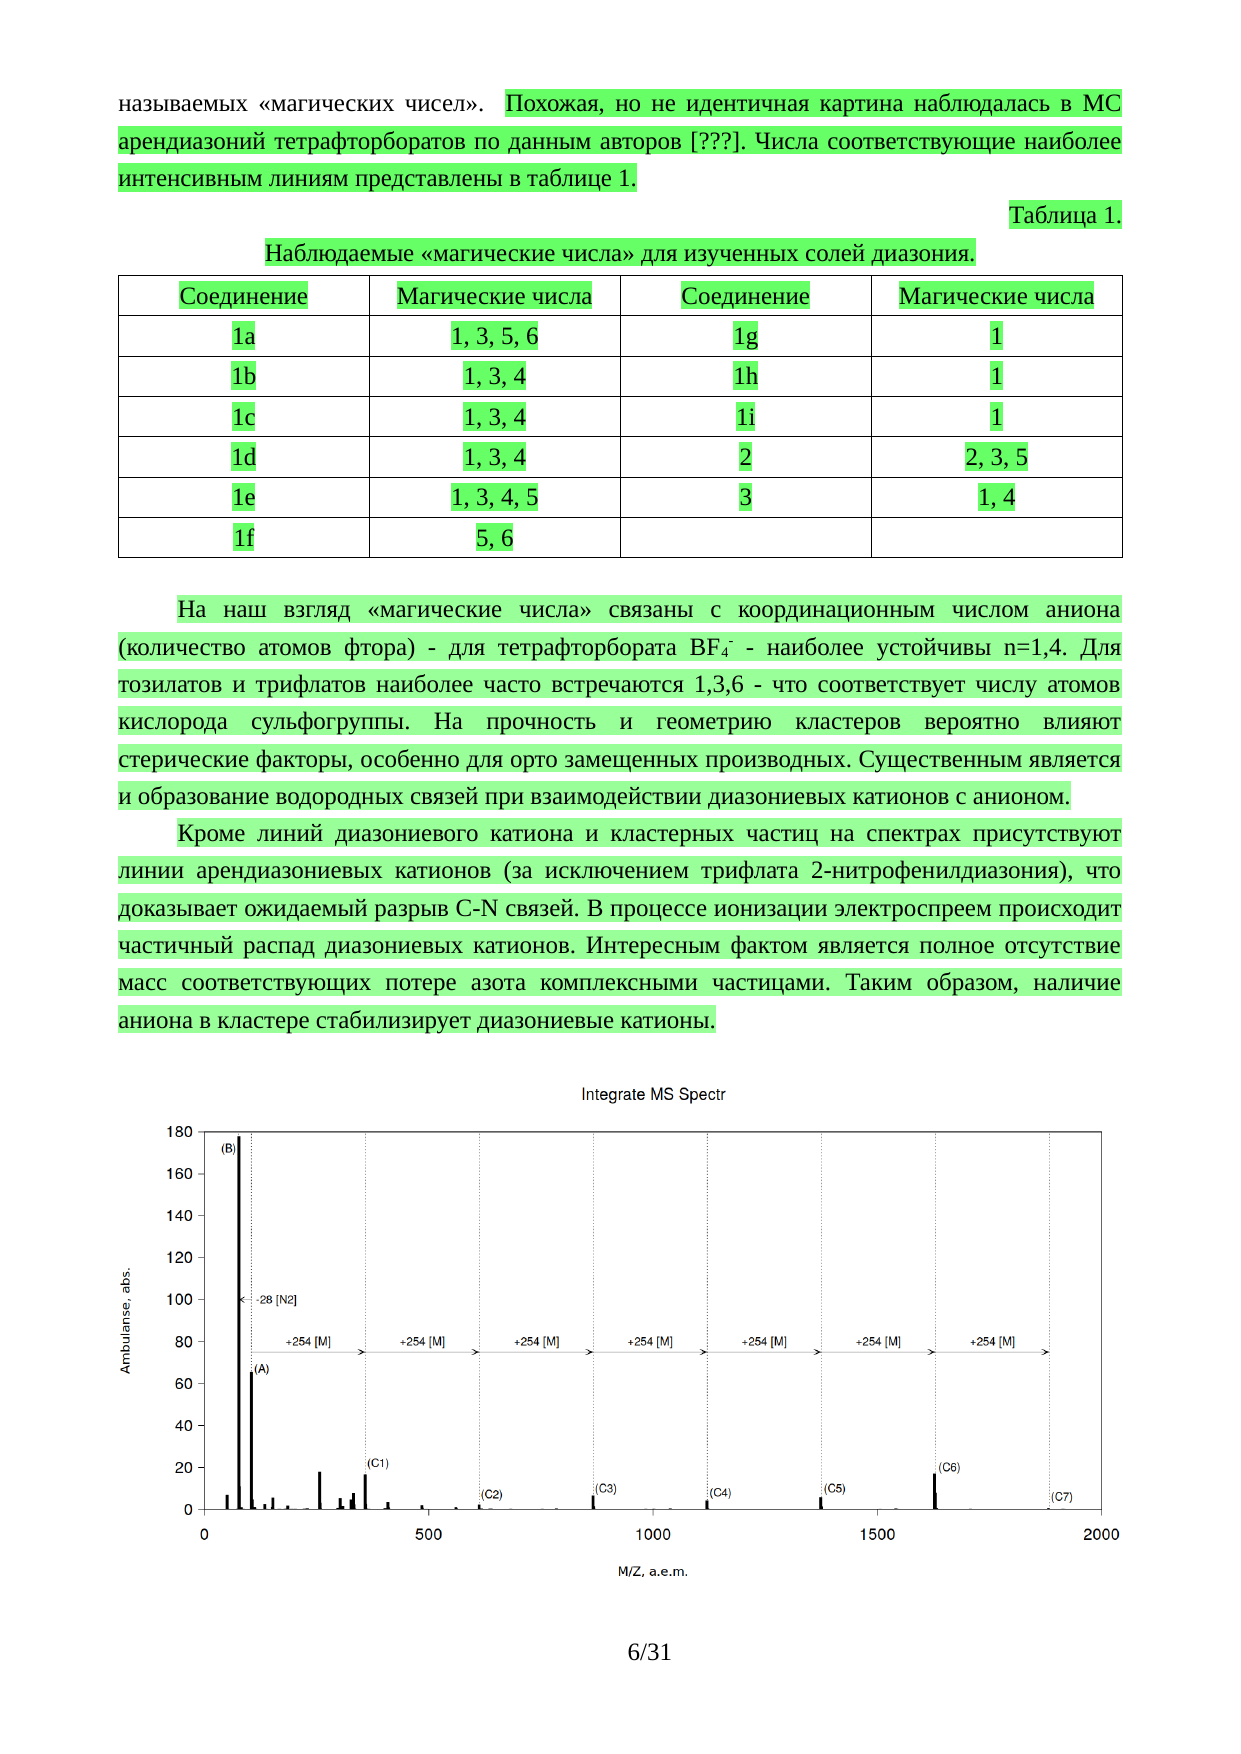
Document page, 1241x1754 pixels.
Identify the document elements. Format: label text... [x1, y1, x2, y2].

text Наблюдаемые «магические числа» для изученных солей диазония. [118, 238, 1122, 266]
text Кроме линий диазониевого катиона и кластерных частиц на спектрах присутствуют линии арендиазониевых катионов (за исключением трифлата 2-нитрофенилдиазония), что доказывает ожидаемый разрыв C-N связей. В процессе ионизации электроспреем происходит частичный распад диазониевых катионов. Интересным фактом является полное отсутствие масс соответствующих потере азота комплексными частицами. Таким образом, наличие аниона в кластере стабилизирует диазониевые катионы. [118, 818, 1122, 1033]
table_cell 1b [119, 357, 369, 396]
table_header Соединение [119, 276, 369, 315]
table_cell 2, 3, 5 [872, 437, 1122, 477]
table_cell 1, 3, 5, 6 [370, 316, 620, 356]
table_header Соединение [621, 276, 871, 315]
table_cell 1f [119, 518, 369, 557]
table_cell 1, 4 [872, 478, 1122, 517]
text называемых «магических чисел». Похожая, но не идентичная картина наблюдалась в МС арендиазоний тетрафторборатов по данным авторов [???]. Числа соответствующие наиболее интенсивным линиям представлены в таблице 1. [118, 88, 1122, 192]
table_cell 1a [119, 316, 369, 356]
picture [118, 1079, 1123, 1582]
table_cell 1e [119, 478, 369, 517]
table_cell 3 [621, 478, 871, 517]
table_cell 1c [119, 397, 369, 436]
table_cell 1d [119, 437, 369, 477]
table_cell 1, 3, 4 [370, 397, 620, 436]
table_cell 1 [872, 397, 1122, 436]
table_cell 1g [621, 316, 871, 356]
table_cell 1, 3, 4 [370, 357, 620, 396]
table_cell 2 [621, 437, 871, 477]
table_cell 1i [621, 397, 871, 436]
table_cell 1h [621, 357, 871, 396]
table_cell 1 [872, 316, 1122, 356]
table_cell 5, 6 [370, 518, 620, 557]
table_header Магические числа [370, 276, 620, 315]
table_cell 1, 3, 4, 5 [370, 478, 620, 517]
text Таблица 1. [118, 200, 1122, 229]
text На наш взгляд «магические числа» связаны с координационным числом аниона (количество атомов фтора) - для тетрафторбората BF4- - наиболее устойчивы n=1,4. Для тозилатов и трифлатов наиболее часто встречаются 1,3,6 - что соответствует числу атомов кислорода сульфогруппы. На прочность и геометрию кластеров вероятно влияют стерические факторы, особенно для орто замещенных производных. Существенным является и образование водородных связей при взаимодействии диазониевых катионов с анионом. [118, 594, 1122, 810]
table_header Магические числа [872, 276, 1122, 315]
table_cell 1 [872, 357, 1122, 396]
table_cell [621, 518, 871, 557]
table_cell 1, 3, 4 [370, 437, 620, 477]
table_cell [872, 518, 1122, 557]
